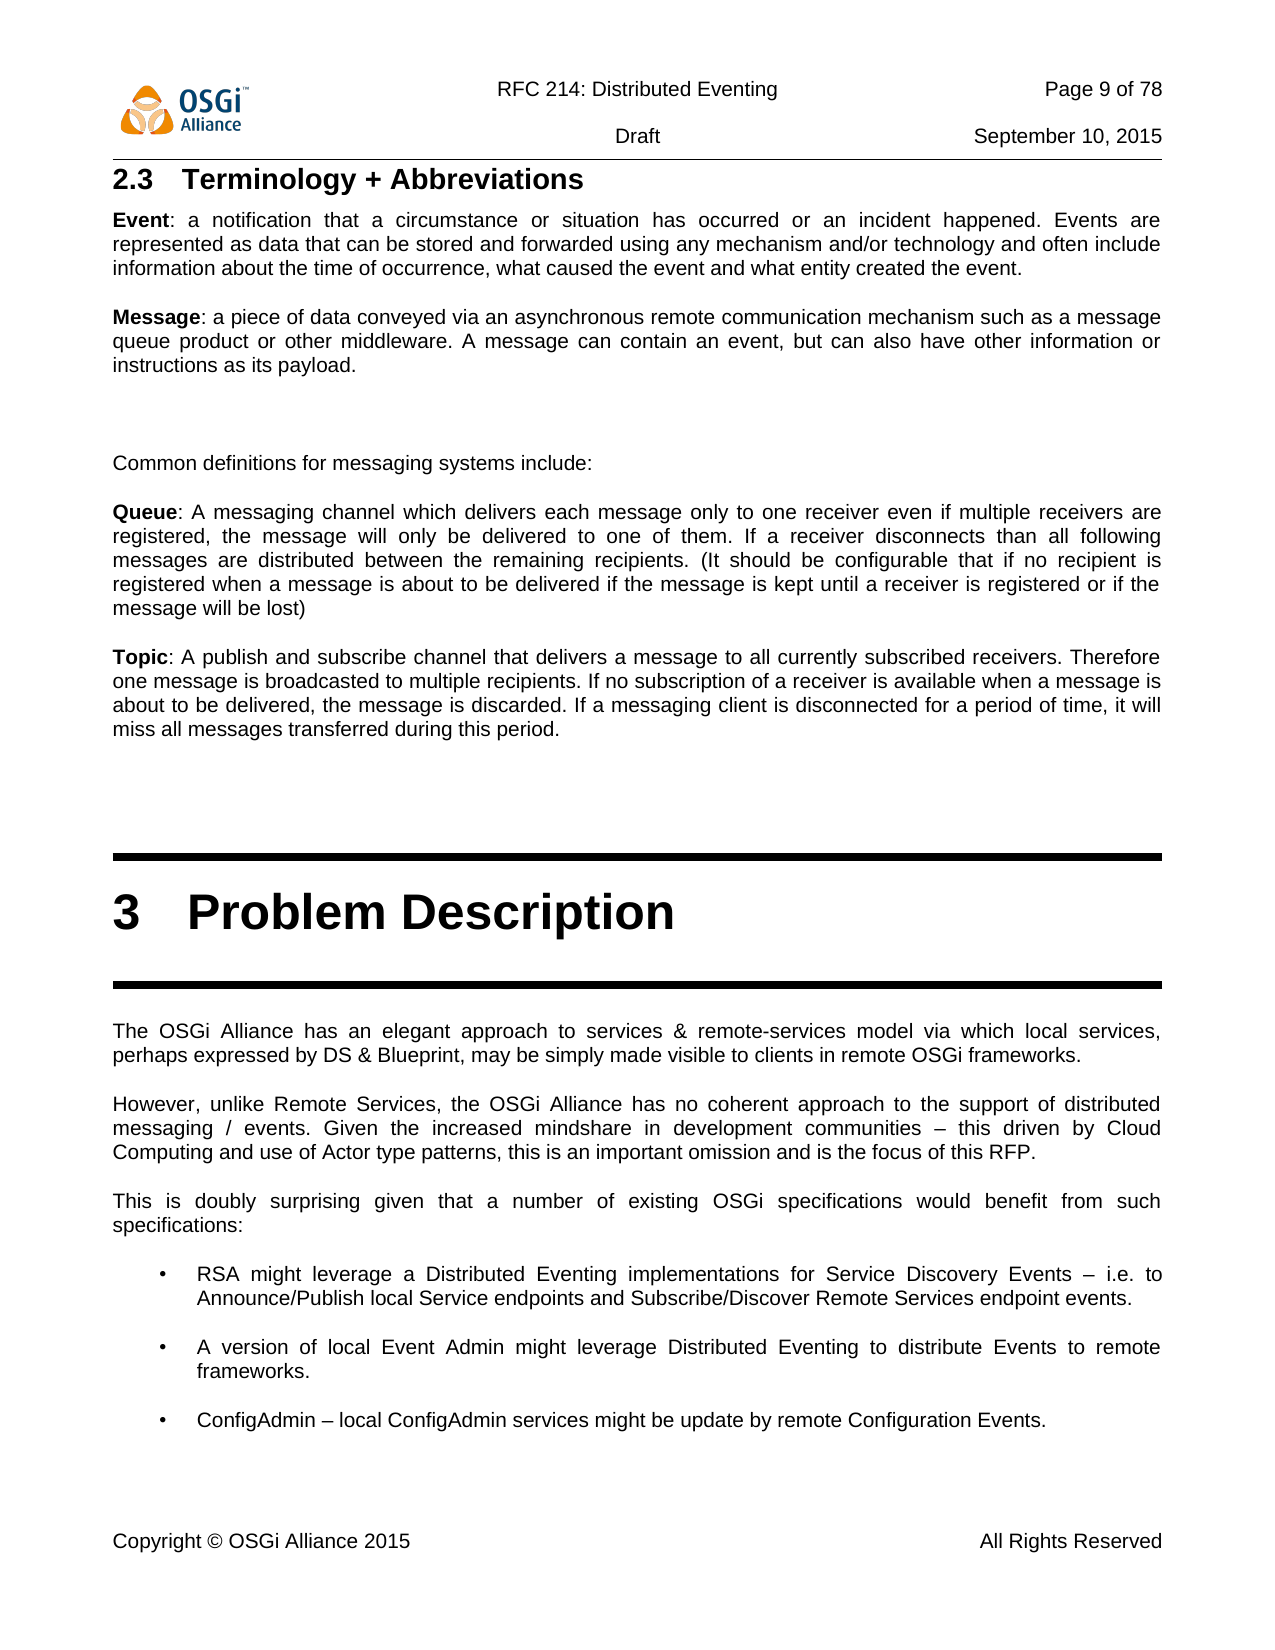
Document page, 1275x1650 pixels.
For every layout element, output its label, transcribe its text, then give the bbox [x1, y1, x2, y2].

list RSA might leverage a Distributed Eventing implementations for Service Discovery Events – i.e. to Announce/Publish local Service endpoints and Subscribe/Discover Remote Services endpoint events. [159, 1261, 1162, 1309]
text Topic: A publish and subscribe channel that delivers a message to all currently subscribed receivers. Therefore one message is broadcasted to multiple recipients. If no subscription of a receiver is available when a message is about to be delivered, the message is discarded. If a messaging client is disconnected for a period of time, it will miss all messages transferred during this period. [112, 644, 1162, 740]
list ConfigAdmin – local ConfigAdmin services might be update by remote Configuration Events. [159, 1407, 1162, 1432]
text The OSGi Alliance has an elegant approach to services & remote-services model via which local services, perhaps expressed by DS & Blueprint, may be simply made visible to clients in remote OSGi frameworks. [112, 1019, 1162, 1067]
text This is doubly surprising given that a number of existing OSGi specifications would benefit from such specifications: [112, 1188, 1162, 1236]
list A version of local Event Admin might leverage Distributed Eventing to distribute Events to remote frameworks. [159, 1334, 1162, 1382]
text Event: a notification that a circumstance or situation has occurred or an incident happened. Events are represented as data that can be stored and forwarded using any mechanism and/or technology and often include information about the time of occurrence, what caused the event and what entity created the event. [112, 208, 1162, 280]
text Queue: A messaging channel which delivers each message only to one receiver even if multiple receivers are registered, the message will only be delivered to one of them. If a receiver disconnects than all following messages are distributed between the remaining recipients. (It should be configurable that if no recipient is registered when a message is about to be delivered if the message is kept until a receiver is registered or if the message will be lost) [112, 500, 1162, 619]
text Common definitions for messaging systems include: [112, 451, 1162, 475]
picture [113, 78, 257, 142]
subtitle Problem Description [112, 854, 1162, 989]
subtitle Terminology + Abbreviations [112, 160, 1162, 196]
text Message: a piece of data conveyed via an asynchronous remote communication mechanism such as a message queue product or other middleware. A message can contain an event, but can also have other information or instructions as its payload. [112, 305, 1162, 377]
text However, unlike Remote Services, the OSGi Alliance has no coherent approach to the support of distributed messaging / events. Given the increased mindshare in development communities – this driven by Cloud Computing and use of Actor type patterns, this is an important omission and is the focus of this RFP. [112, 1092, 1162, 1163]
